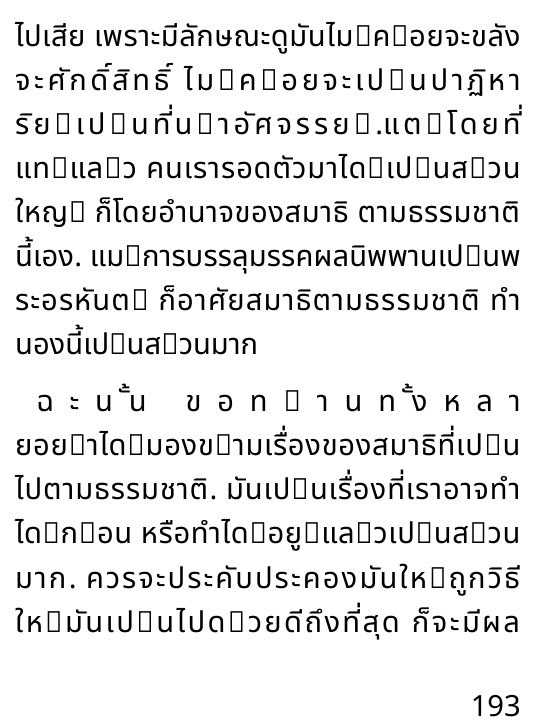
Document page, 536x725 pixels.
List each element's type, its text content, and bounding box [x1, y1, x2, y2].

text ไปเสีย เพราะมีลักษณะดูมันไมคอยจะขลังจะศักดิ์สิทธิ์ ไมคอยจะเปนปาฏิหาริยเปนที่นาอัศจรรย.แตโดยที่แทแลว คนเรารอดตัวมาไดเปนสวนใหญ ก็โดยอํานาจของสมาธิ ตามธรรมชาตินี้เอง. แมการบรรลุมรรคผลนิพพานเปนพระอรหันต ก็อาศัยสมาธิตามธรรมชาติ ทํานองนี้เปนสวนมาก [15, 15, 521, 368]
text ฉะนั้น ขอทานทั้งหลายอยาไดมองขามเรื่องของสมาธิที่เปนไปตามธรรมชาติ. มันเปนเรื่องที่เราอาจทําไดกอน หรือทําไดอยูแลวเปนสวนมาก. ควรจะประคับประคองมันใหถูกวิธีใหมันเปนไปดวยดีถึงที่สุด ก็จะมีผล [15, 380, 521, 645]
